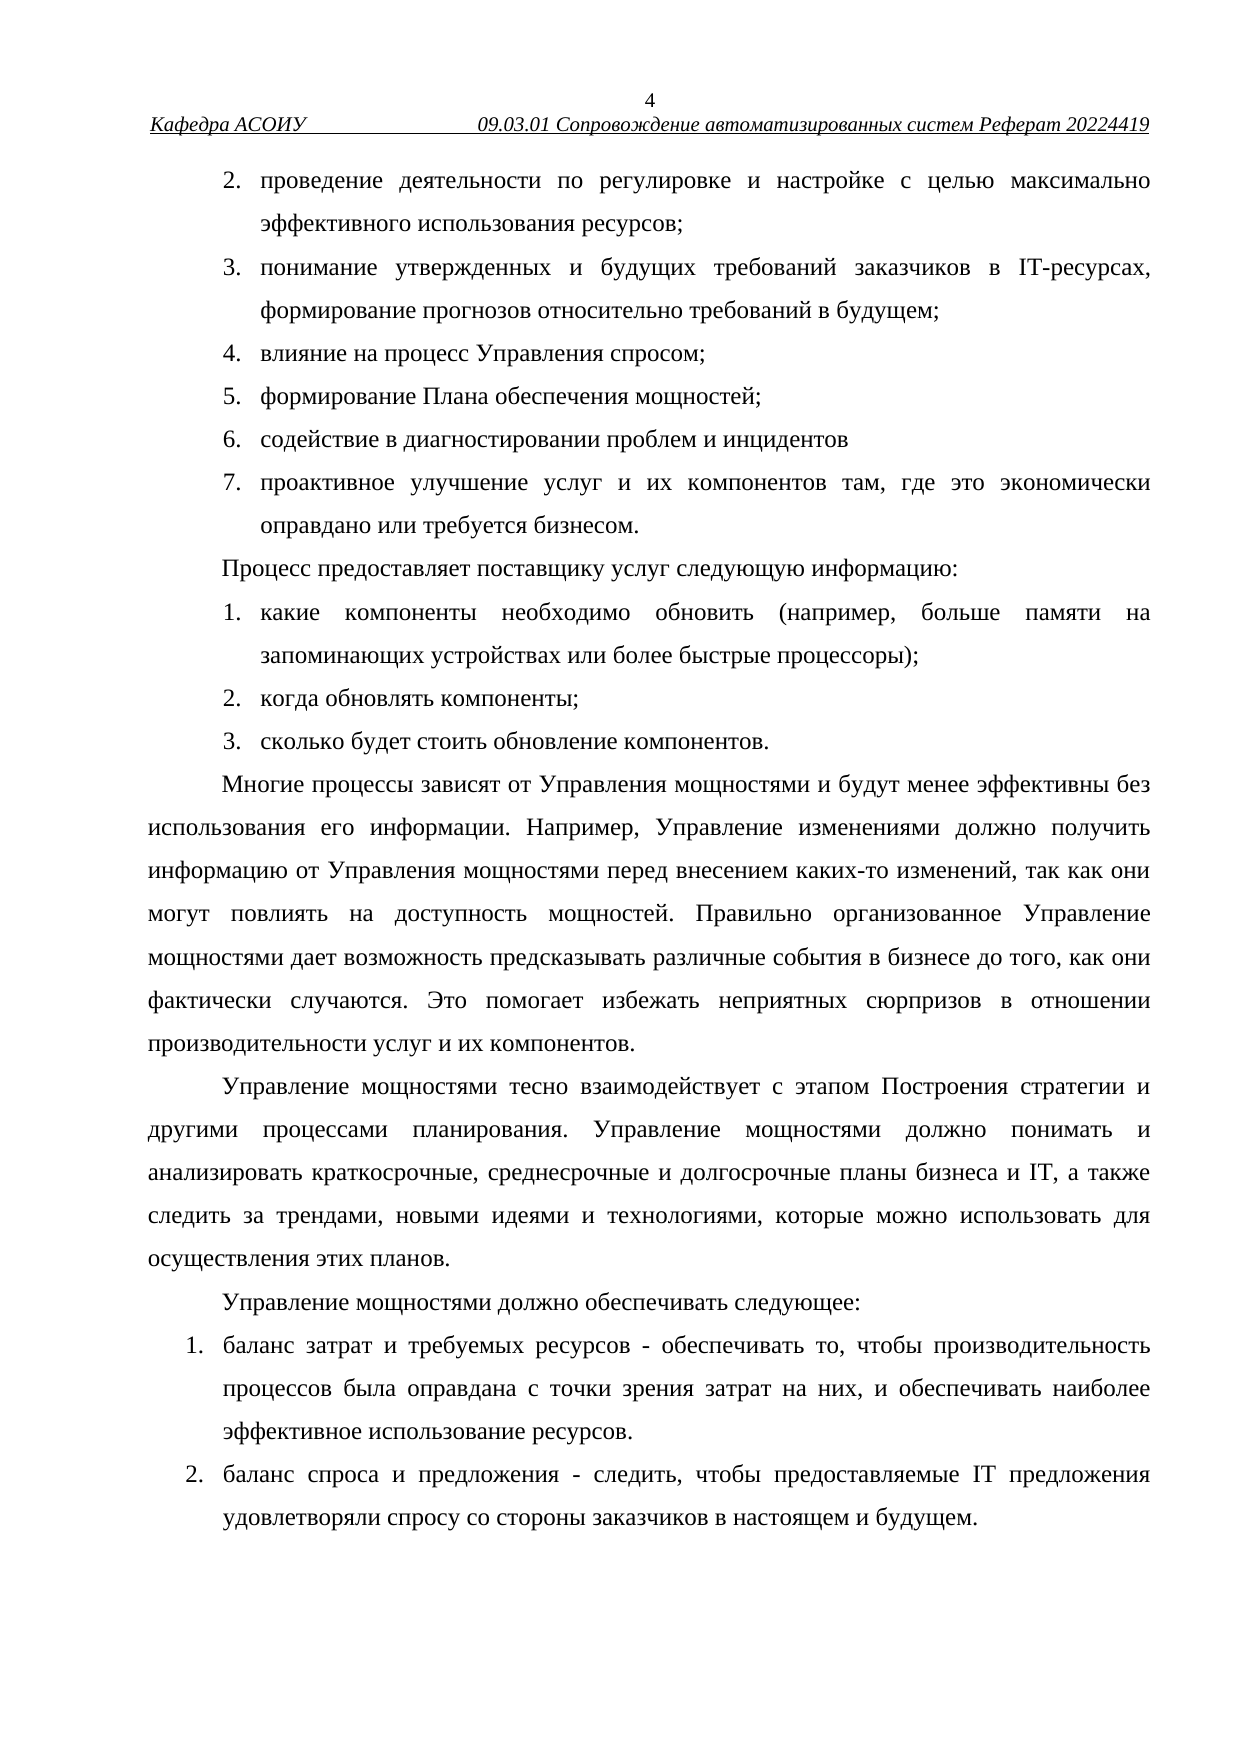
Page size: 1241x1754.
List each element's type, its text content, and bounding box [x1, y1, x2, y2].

list влияние на процесс Управления спросом; [223, 338, 1152, 367]
text Процесс предоставляет поставщику услуг следующую информацию: [148, 553, 1152, 582]
list баланс затрат и требуемых ресурсов - обеспечивать то, чтобы производительность процессов была оправдана с точки зрения затрат на них, и обеспечивать наиболее эффективное использование ресурсов. [185, 1330, 1152, 1445]
list какие компоненты необходимо обновить (например, больше памяти на запоминающих устройствах или более быстрые процессоры); [223, 597, 1152, 668]
list сколько будет стоить обновление компонентов. [223, 726, 1152, 755]
list баланс спроса и предложения - следить, чтобы предоставляемые IT предложения удовлетворяли спросу со стороны заказчиков в настоящем и будущем. [185, 1459, 1152, 1531]
list проведение деятельности по регулировке и настройке с целью максимально эффективного использования ресурсов; [223, 165, 1152, 237]
list формирование Плана обеспечения мощностей; [223, 381, 1152, 410]
list понимание утвержденных и будущих требований заказчиков в IT-ресурсах, формирование прогнозов относительно требований в будущем; [223, 252, 1152, 323]
text Многие процессы зависят от Управления мощностями и будут менее эффективны без использования его информации. Например, Управление изменениями должно получить информацию от Управления мощностями перед внесением каких-то изменений, так как они могут повлиять на доступность мощностей. Правильно организованное Управление мощностями дает возможность предсказывать различные события в бизнесе до того, как они фактически случаются. Это помогает избежать неприятных сюрпризов в отношении производительности услуг и их компонентов. [148, 769, 1152, 1057]
text Управление мощностями должно обеспечивать следующее: [148, 1287, 1152, 1315]
list содействие в диагностировании проблем и инцидентов [223, 424, 1152, 453]
list когда обновлять компоненты; [223, 683, 1152, 712]
text Управление мощностями тесно взаимодействует с этапом Построения стратегии и другими процессами планирования. Управление мощностями должно понимать и анализировать краткосрочные, среднесрочные и долгосрочные планы бизнеса и IT, а также следить за трендами, новыми идеями и технологиями, которые можно использовать для осуществления этих планов. [148, 1071, 1152, 1272]
list проактивное улучшение услуг и их компонентов там, где это экономически оправдано или требуется бизнесом. [223, 467, 1152, 539]
